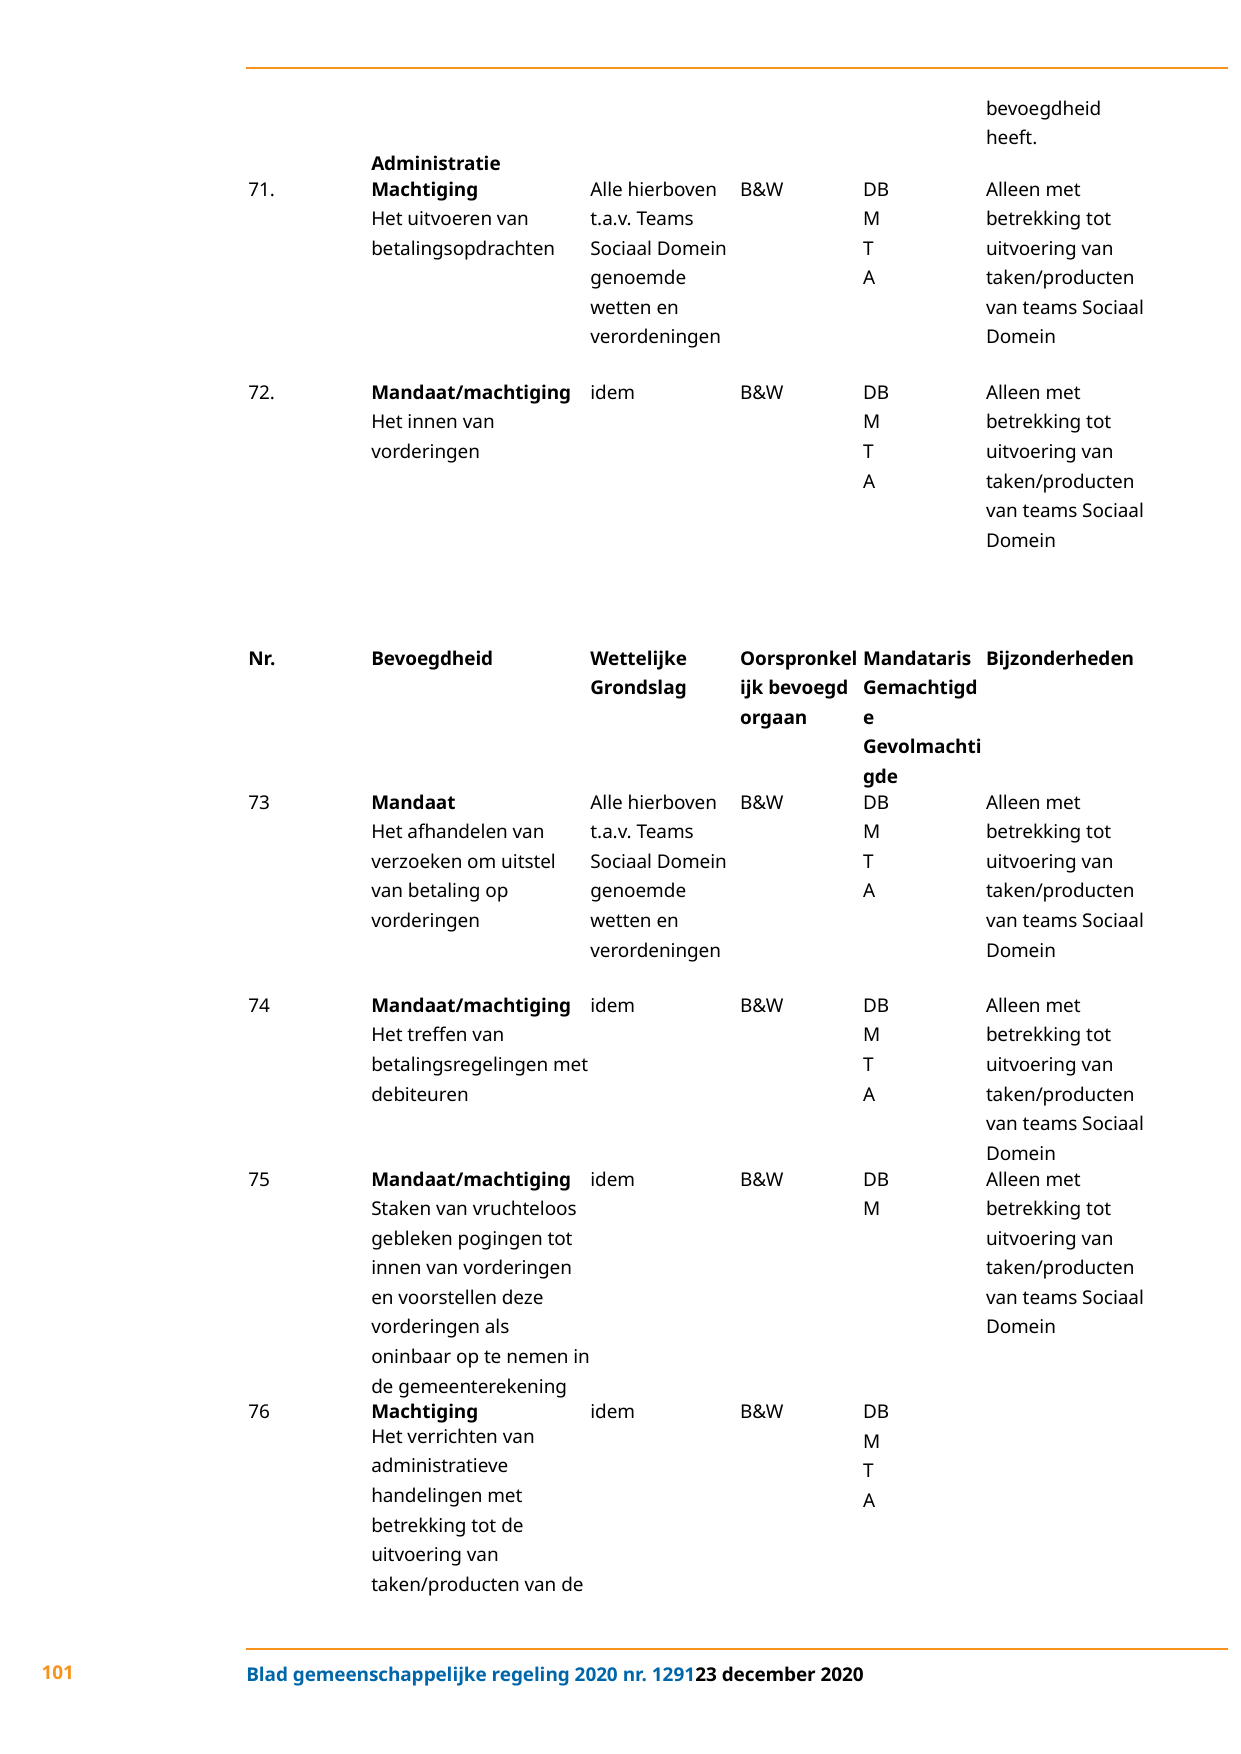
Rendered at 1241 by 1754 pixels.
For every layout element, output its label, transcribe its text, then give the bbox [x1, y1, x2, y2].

table_cell Administratie [371, 150, 1152, 176]
table_cell idem [590, 379, 740, 582]
table_cell [248, 95, 371, 150]
table_header Wettelijke Grondslag [590, 645, 740, 789]
table_cell [590, 95, 740, 150]
table_cell DB M T A [863, 789, 986, 992]
table_cell DB M [863, 1166, 986, 1398]
table_cell B&W [740, 992, 863, 1166]
table_cell B&W [740, 1166, 863, 1398]
table_cell [863, 95, 986, 150]
table_cell bevoegdheid heeft. [986, 95, 1152, 150]
table_cell Machtiging Het uitvoeren van betalingsopdrachten [371, 176, 590, 379]
picture [41, 47, 231, 172]
table_cell Mandaat/machtiging Het treffen van betalingsregelingen met debiteuren [371, 992, 590, 1166]
table_cell B&W [740, 789, 863, 992]
table_header Mandataris Gemachtigde Gevolmachtigde [863, 645, 986, 789]
table_header Bijzonderheden [986, 645, 1152, 789]
table_cell Alleen met betrekking tot uitvoering van taken/producten van teams Sociaal Domein [986, 992, 1152, 1166]
table_cell Mandaat/machtiging Het innen van vorderingen [371, 379, 590, 582]
table_cell idem [590, 992, 740, 1166]
table_header Nr. [248, 645, 371, 789]
table_cell idem [590, 1399, 740, 1597]
table_cell Alleen met betrekking tot uitvoering van taken/producten van teams Sociaal Domein [986, 1166, 1152, 1398]
table_cell Alleen met betrekking tot uitvoering van taken/producten van teams Sociaal Domein [986, 379, 1152, 582]
table_cell Machtiging Het verrichten van administratieve handelingen met betrekking tot de uitvoering van taken/producten van de [371, 1399, 590, 1597]
table_cell 72. [248, 379, 371, 582]
table_cell B&W [740, 379, 863, 582]
table_cell 76 [248, 1399, 371, 1597]
table_cell DB M T A [863, 379, 986, 582]
table_cell DB M T A [863, 1399, 986, 1597]
table_cell DB M T A [863, 992, 986, 1166]
table_cell 71. [248, 176, 371, 379]
table_cell B&W [740, 176, 863, 379]
table_cell [986, 1399, 1152, 1597]
table_cell Mandaat/machtiging Staken van vruchteloos gebleken pogingen tot innen van vorderingen en voorstellen deze vorderingen als oninbaar op te nemen in de gemeenterekening [371, 1166, 590, 1398]
table_cell Alle hierboven t.a.v. Teams Sociaal Domein genoemde wetten en verordeningen [590, 176, 740, 379]
table_cell 74 [248, 992, 371, 1166]
table_cell B&W [740, 1399, 863, 1597]
table_cell [248, 150, 371, 176]
table_cell 73 [248, 789, 371, 992]
table_cell Alleen met betrekking tot uitvoering van taken/producten van teams Sociaal Domein [986, 789, 1152, 992]
table_cell 75 [248, 1166, 371, 1398]
table_cell Alleen met betrekking tot uitvoering van taken/producten van teams Sociaal Domein [986, 176, 1152, 379]
table_cell [371, 95, 590, 150]
table_header Oorspronkelijk bevoegd orgaan [740, 645, 863, 789]
table_cell DB M T A [863, 176, 986, 379]
table_header Bevoegdheid [371, 645, 590, 789]
table_cell idem [590, 1166, 740, 1398]
table_cell [740, 95, 863, 150]
table_cell Mandaat Het afhandelen van verzoeken om uitstel van betaling op vorderingen [371, 789, 590, 992]
table_cell Alle hierboven t.a.v. Teams Sociaal Domein genoemde wetten en verordeningen [590, 789, 740, 992]
